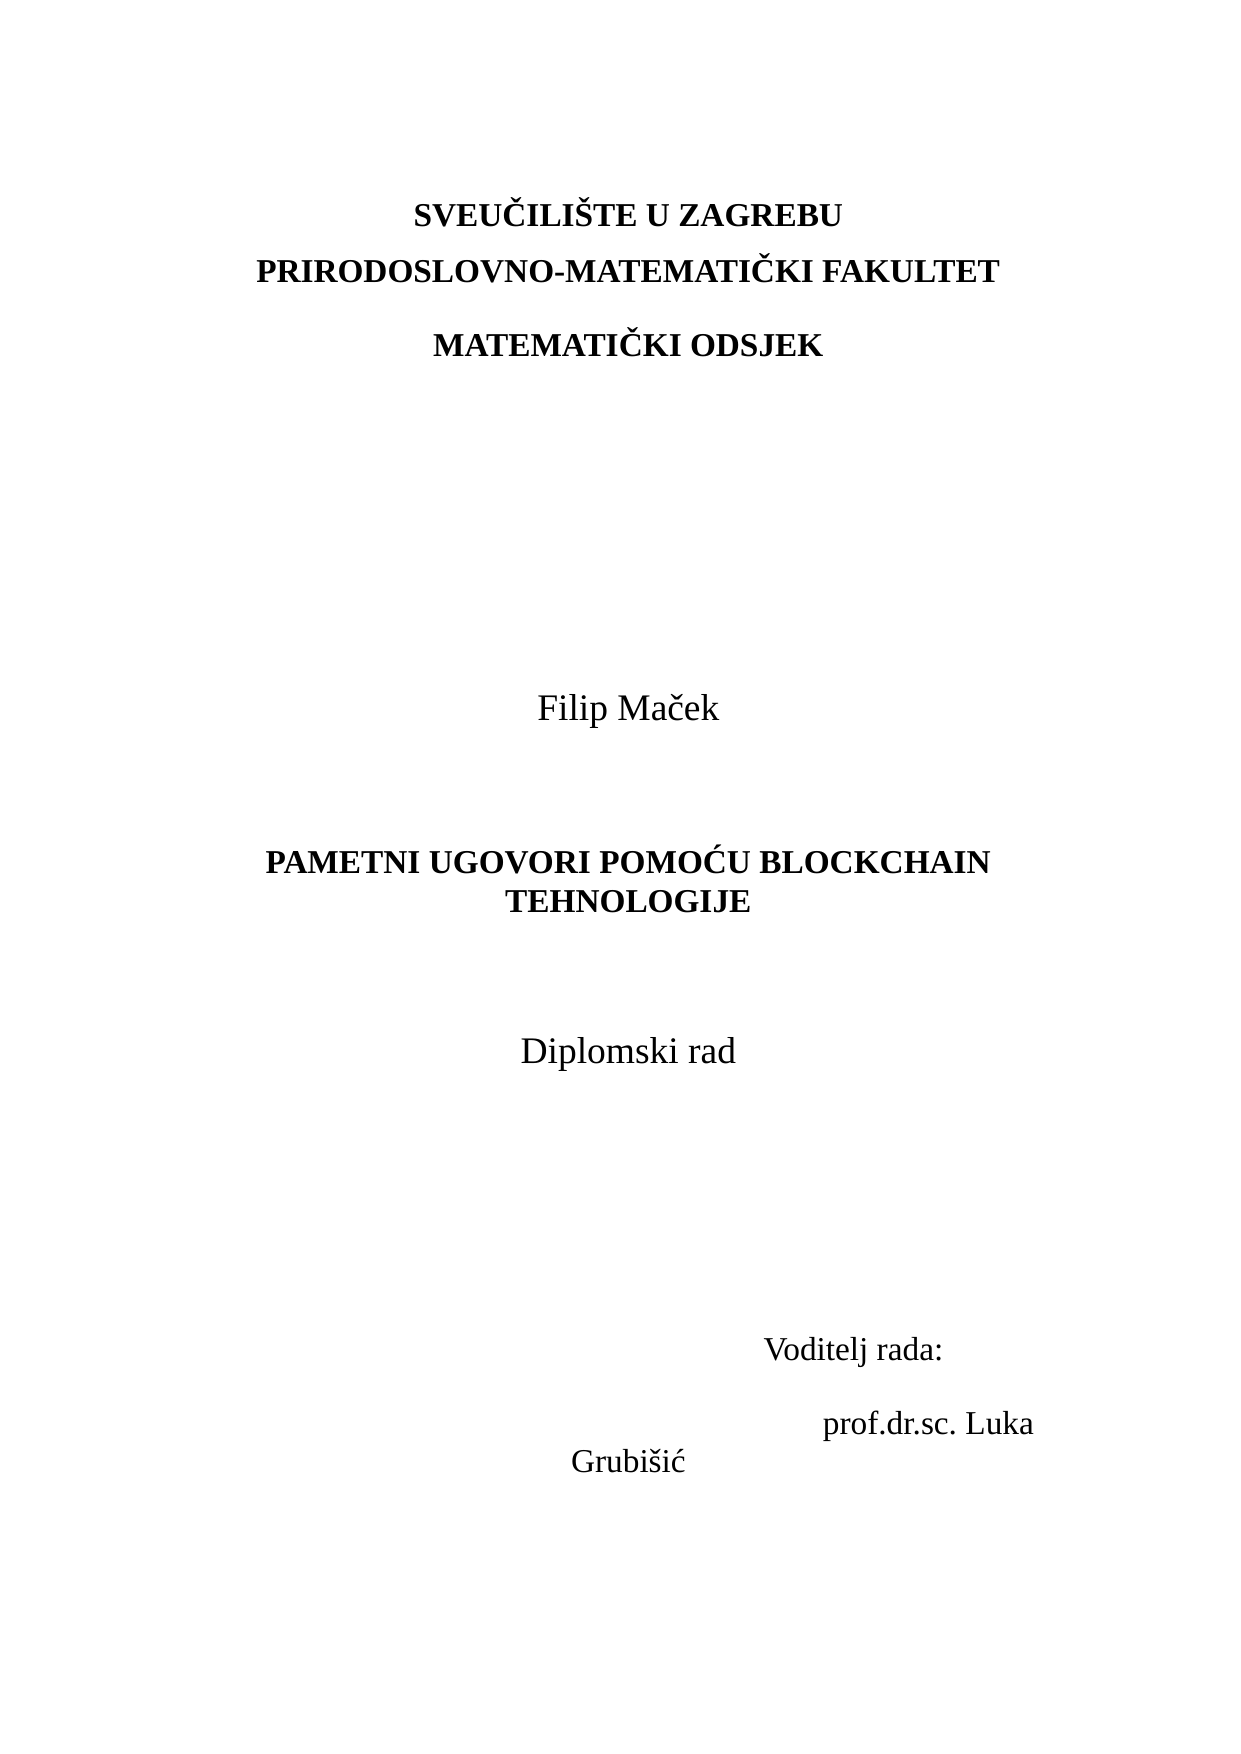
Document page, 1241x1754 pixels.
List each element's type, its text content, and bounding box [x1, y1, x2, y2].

text Filip Maček [164, 685, 1092, 728]
text Diplomski rad [164, 1029, 1092, 1072]
text SVEUČILIŠTE U ZAGREBU [164, 195, 1092, 233]
text PRIRODOSLOVNO-MATEMATIČKI FAKULTET [164, 251, 1092, 289]
text prof.dr.sc. Luka Grubišić [164, 1403, 1092, 1480]
text PAMETNI UGOVORI POMOĆU BLOCKCHAIN TEHNOLOGIJE [164, 843, 1092, 919]
text MATEMATIČKI ODSJEK [164, 325, 1092, 363]
text Voditelj rada: [164, 1329, 1092, 1368]
